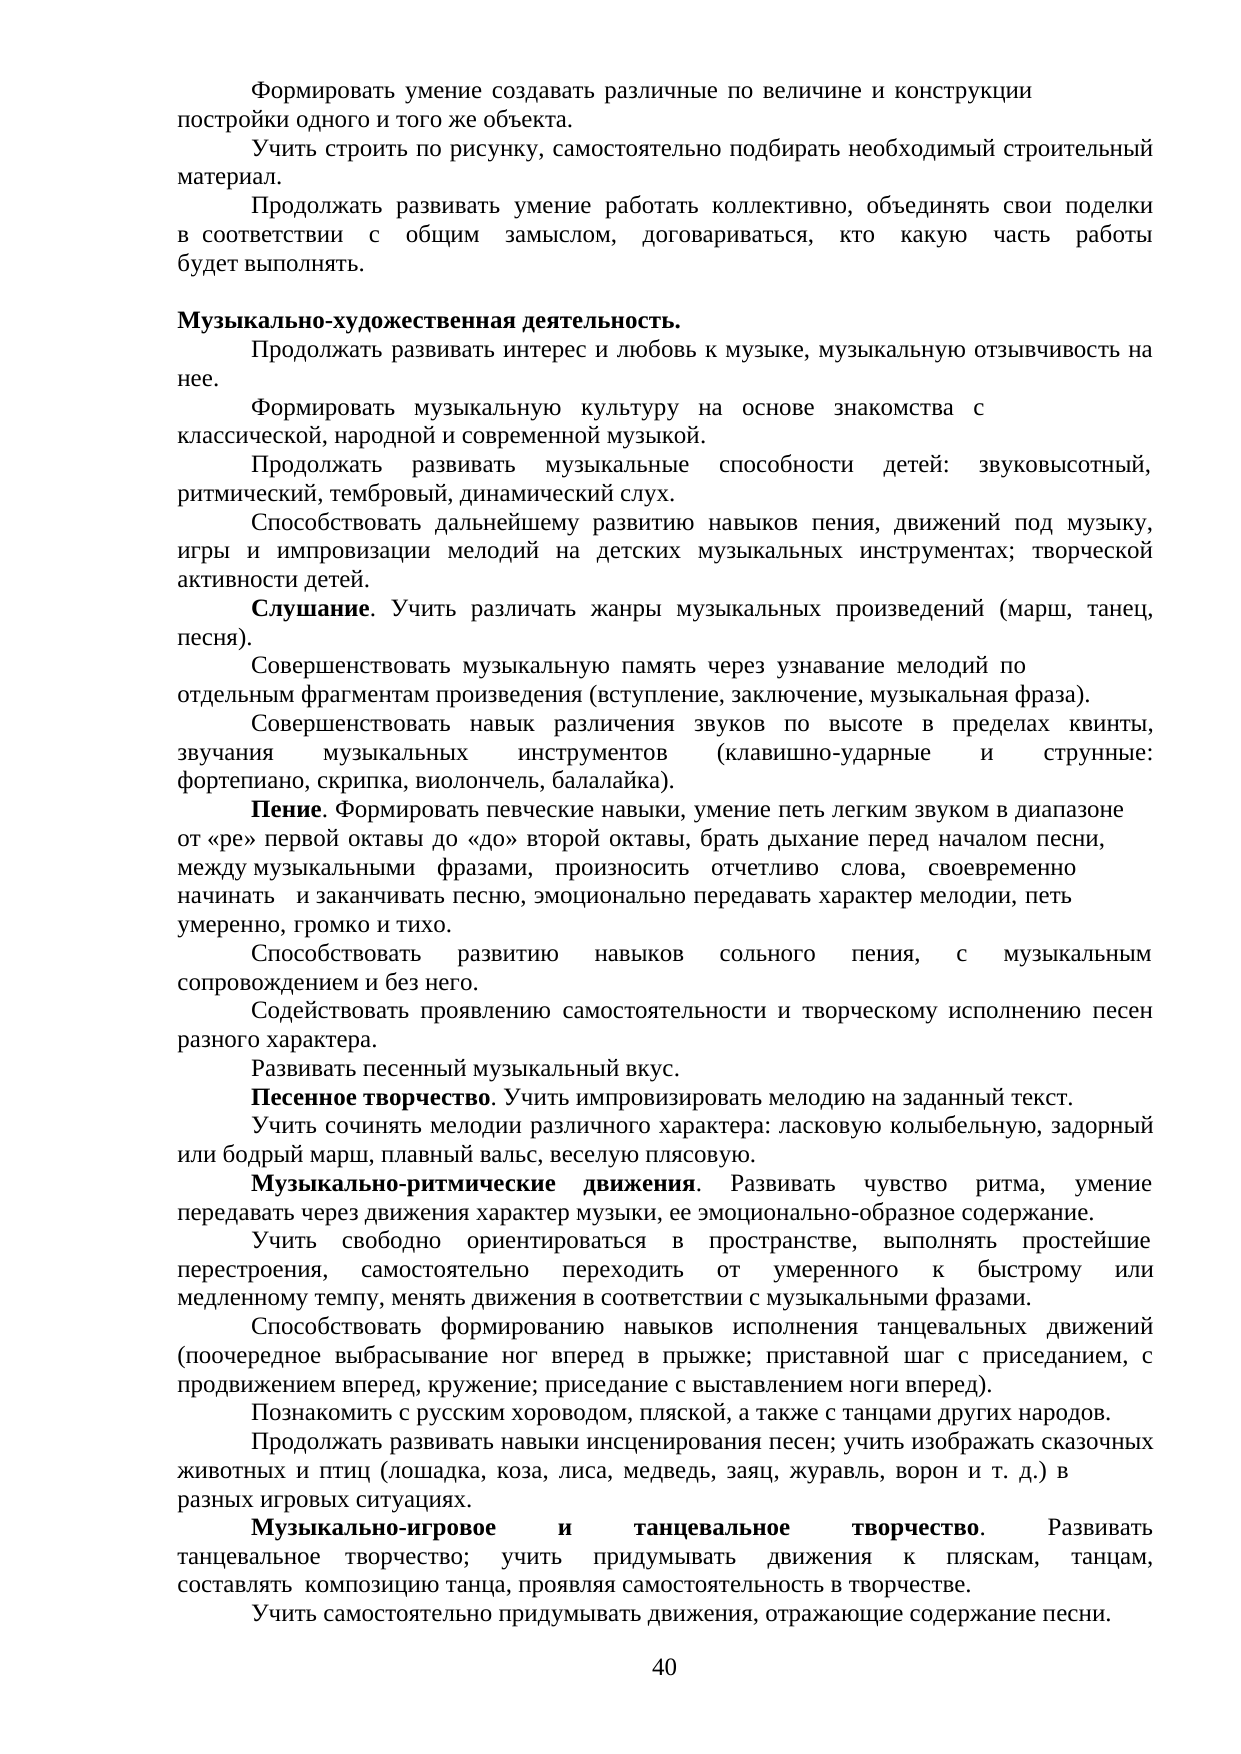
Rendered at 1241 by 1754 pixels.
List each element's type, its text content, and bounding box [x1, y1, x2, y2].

text Слушание. Учить различать жанры музыкальных произведений (марш, танец, песня). [177, 593, 1154, 651]
text Познакомить с русским хороводом, пляской, а также с танцами других народов. Продолжать развивать навыки инсценирования песен; учить изображать сказочных [251, 1397, 1154, 1455]
text животных и птиц (лошадка, коза, лиса, медведь, заяц, журавль, ворон и т. д.) в разных игровых ситуациях. [177, 1455, 1154, 1512]
text 40 [652, 1652, 1154, 1680]
text Учить строить по рисунку, самостоятельно подбирать необходимый строительный материал. [177, 133, 1154, 190]
text Содействовать проявлению самостоятельности и творческому исполнению песен разного характера. [177, 995, 1154, 1053]
text Пение. Формировать певческие навыки, умение петь легким звуком в диапазоне от «ре» первой октавы до «до» второй октавы, брать дыхание перед началом песни, между музыкальными фразами, произносить отчетливо слова, своевременно начинать и заканчивать песню, эмоционально передавать характер мелодии, петь умеренно, громко и тихо. [177, 794, 1154, 938]
text Способствовать формированию навыков исполнения танцевальных движений (поочередное выбрасывание ног вперед в прыжке; приставной шаг с приседанием, с продвижением вперед, кружение; приседание с выставлением ноги вперед). [177, 1311, 1153, 1397]
text Совершенствовать навык различения звуков по высоте в пределах квинты, звучания музыкальных инструментов (клавишно-ударные и струнные: фортепиано, скрипка, виолончель, балалайка). [177, 708, 1153, 794]
text Музыкально-игровое и танцевальное творчество. Развивать танцевальное творчество; учить придумывать движения к пляскам, танцам, составлять композицию танца, проявляя самостоятельность в творчестве. [177, 1512, 1153, 1598]
text Совершенствовать музыкальную память через узнавание мелодий по отдельным фрагментам произведения (вступление, заключение, музыкальная фраза). [177, 651, 1154, 708]
text Развивать песенный музыкальный вкус. [251, 1053, 1154, 1082]
text Способствовать развитию навыков сольного пения, с музыкальным сопровождением и без него. [177, 938, 1154, 995]
text Учить самостоятельно придумывать движения, отражающие содержание песни. [251, 1598, 1154, 1627]
text Музыкально-художественная деятельность. [177, 306, 1154, 334]
text Способствовать дальнейшему развитию навыков пения, движений под музыку, игры и импровизации мелодий на детских музыкальных инструментах; творческой активности детей. [177, 507, 1154, 593]
text Песенное творчество. Учить импровизировать мелодию на заданный текст. [251, 1082, 1154, 1110]
text Продолжать развивать умение работать коллективно, объединять свои поделки в соответствии с общим замыслом, договариваться, кто какую часть работы будет выполнять. [177, 190, 1153, 276]
text Учить свободно ориентироваться в пространстве, выполнять простейшие перестроения, самостоятельно переходить от умеренного к быстрому или медленному темпу, менять движения в соответствии с музыкальными фразами. [177, 1225, 1154, 1311]
text Учить сочинять мелодии различного характера: ласковую колыбельную, задорный или бодрый марш, плавный вальс, веселую плясовую. [177, 1110, 1154, 1168]
text Музыкально-ритмические движения. Развивать чувство ритма, умение передавать через движения характер музыки, ее эмоционально-образное содержание. [177, 1168, 1154, 1225]
text Формировать умение создавать различные по величине и конструкции постройки одного и того же объекта. [177, 75, 1154, 133]
text Продолжать развивать интерес и любовь к музыке, музыкальную отзывчивость на нее. [177, 334, 1154, 392]
text Продолжать развивать музыкальные способности детей: звуковысотный, ритмический, тембровый, динамический слух. [177, 449, 1154, 507]
text Формировать музыкальную культуру на основе знакомства с классической, народной и современной музыкой. [177, 392, 1154, 449]
